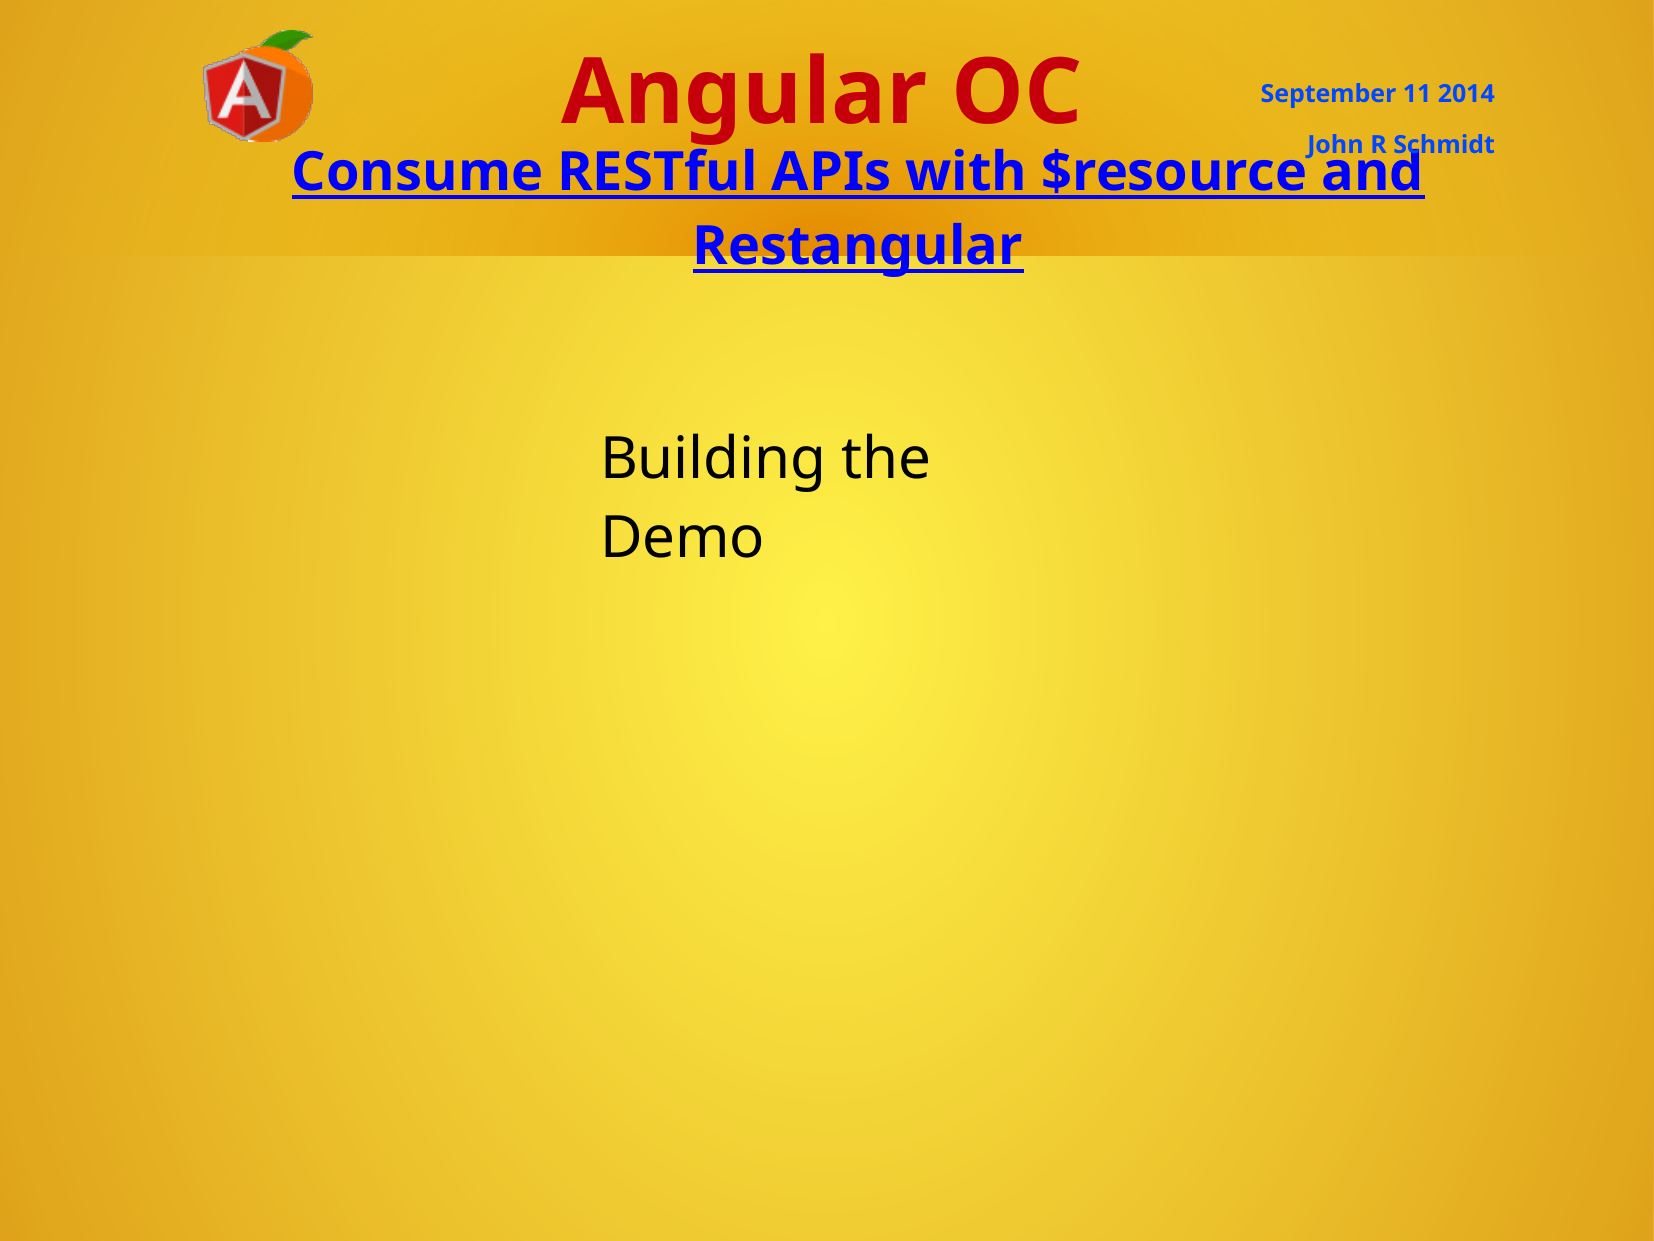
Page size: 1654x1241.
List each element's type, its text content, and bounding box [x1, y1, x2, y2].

title Angular OC [560, 34, 1086, 142]
text_box Building the Demo [600, 450, 1096, 541]
picture [202, 30, 316, 142]
text_box September 11 2014 John R Schmidt [1200, 51, 1510, 143]
text_box Consume RESTful APIs with $resource and Restangular [150, 175, 1567, 239]
